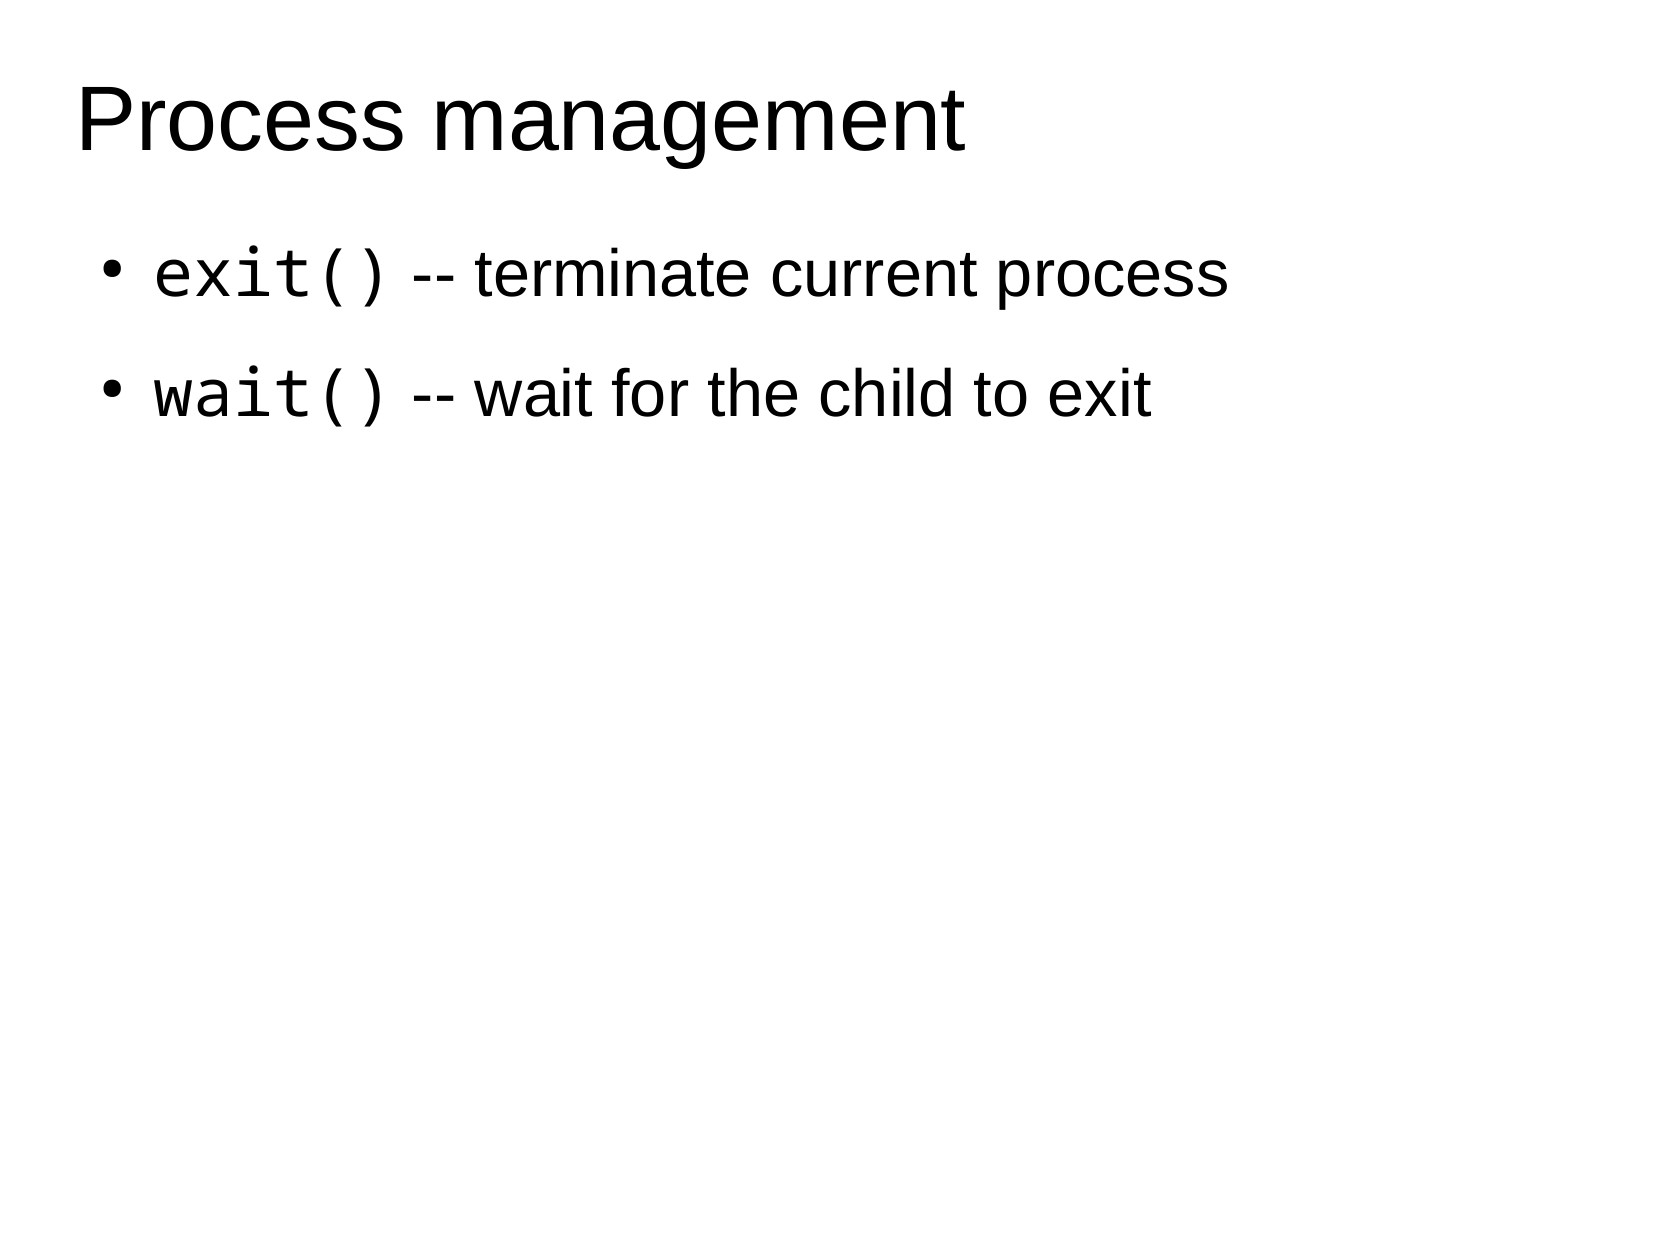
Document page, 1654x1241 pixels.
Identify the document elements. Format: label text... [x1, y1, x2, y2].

list exit() -- terminate current process wait() -- wait for the child to exit [82, 225, 1571, 1163]
title Process management [75, 49, 1538, 188]
